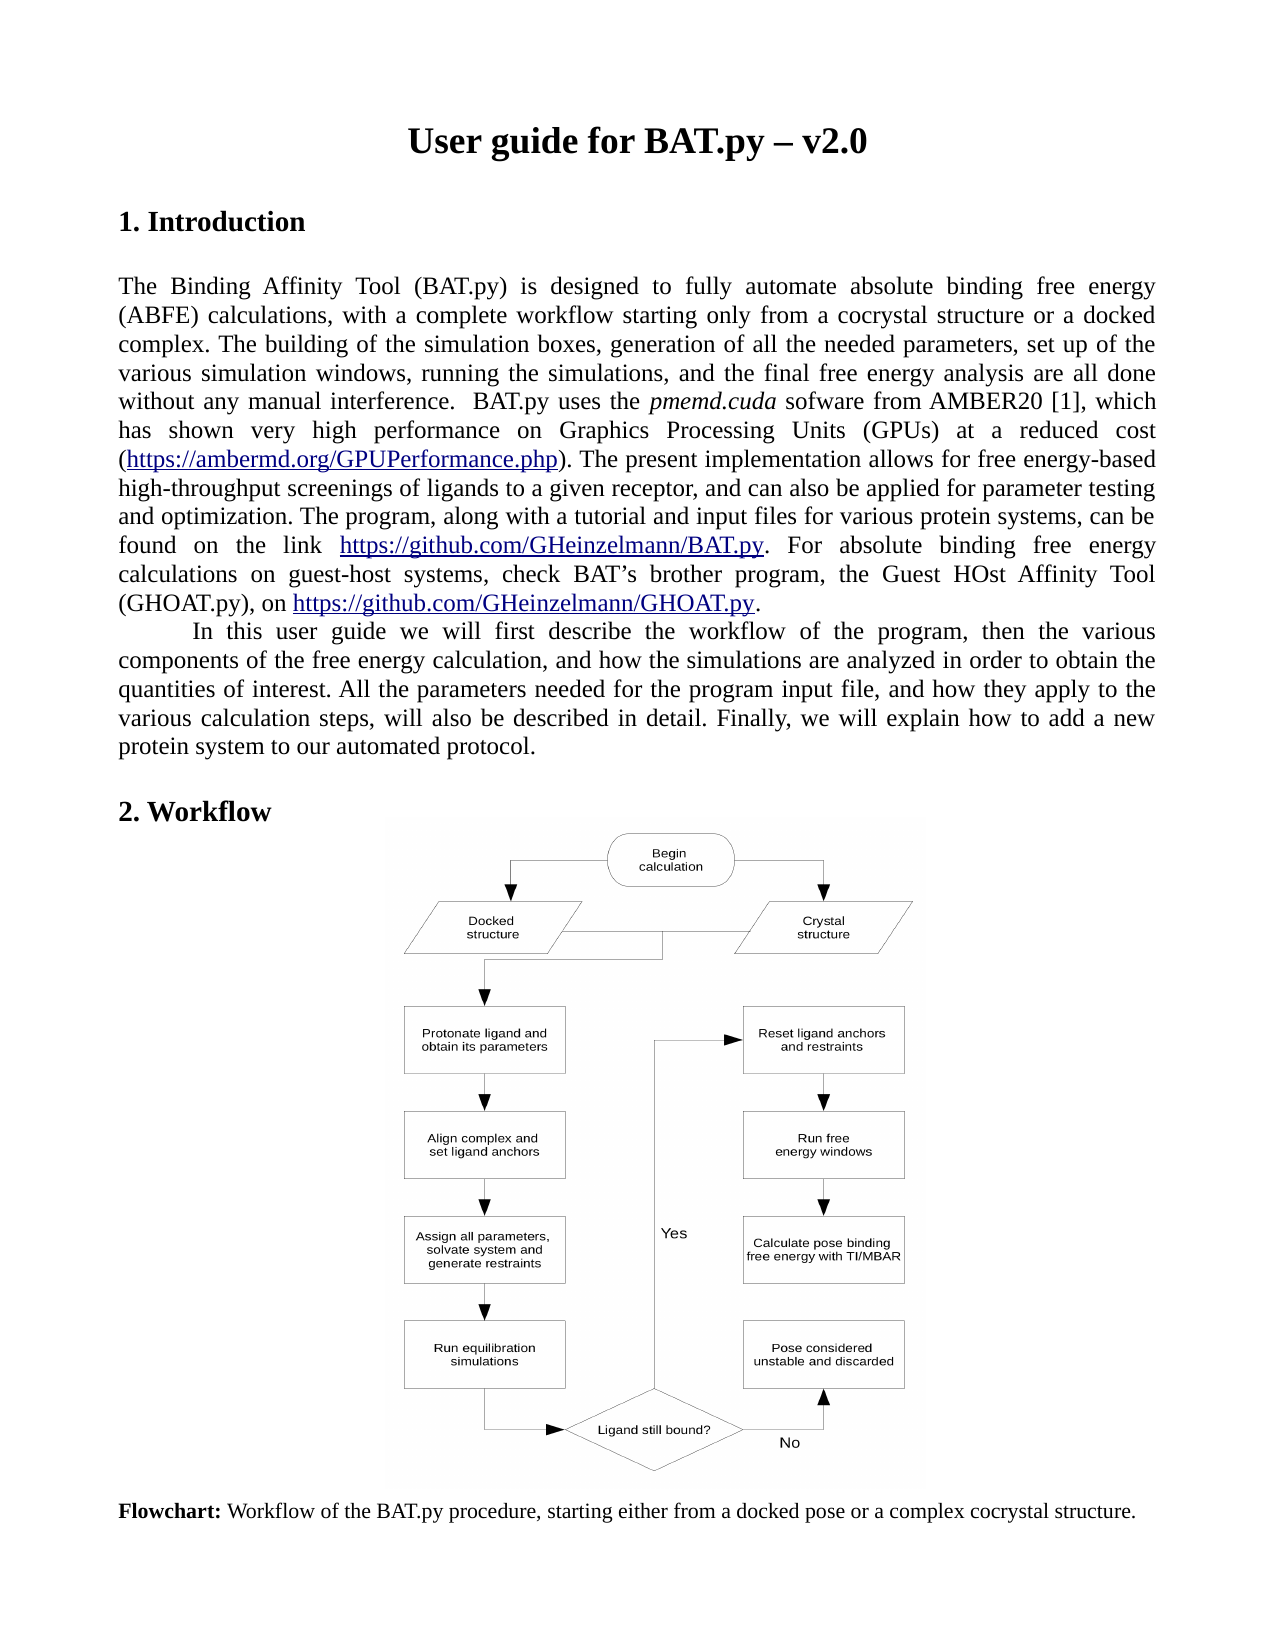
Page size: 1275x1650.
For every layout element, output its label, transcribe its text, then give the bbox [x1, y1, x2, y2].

text 1. Introduction [118, 204, 1157, 238]
text In this user guide we will first describe the workflow of the program, then the various components of the free energy calculation, and how the simulations are analyzed in order to obtain the quantities of interest. All the parameters needed for the program input file, and how they apply to the various calculation steps, will also be described in detail. Finally, we will explain how to add a new protein system to our automated protocol. [118, 616, 1157, 760]
text Flowchart: Workflow of the BAT.py procedure, starting either from a docked pose or a complex cocrystal structure. [118, 1498, 1157, 1523]
text 2. Workflow [118, 794, 1157, 827]
text User guide for BAT.py – v2.0 [118, 118, 1157, 161]
text The Binding Affinity Tool (BAT.py) is designed to fully automate absolute binding free energy (ABFE) calculations, with a complete workflow starting only from a cocrystal structure or a docked complex. The building of the simulation boxes, generation of all the needed parameters, set up of the various simulation windows, running the simulations, and the final free energy analysis are all done without any manual interference. BAT.py uses the pmemd.cuda sofware from AMBER20 [1], which has shown very high performance on Graphics Processing Units (GPUs) at a reduced cost (https://ambermd.org/GPUPerformance.php). The present implementation allows for free energy-based high-throughput screenings of ligands to a given receptor, and can also be applied for parameter testing and optimization. The program, along with a tutorial and input files for various protein systems, can be found on the link https://github.com/GHeinzelmann/BAT.py. For absolute binding free energy calculations on guest-host systems, check BAT’s brother program, the Guest HOst Affinity Tool (GHOAT.py), on https://github.com/GHeinzelmann/GHOAT.py. [118, 271, 1157, 616]
picture [384, 817, 927, 1489]
